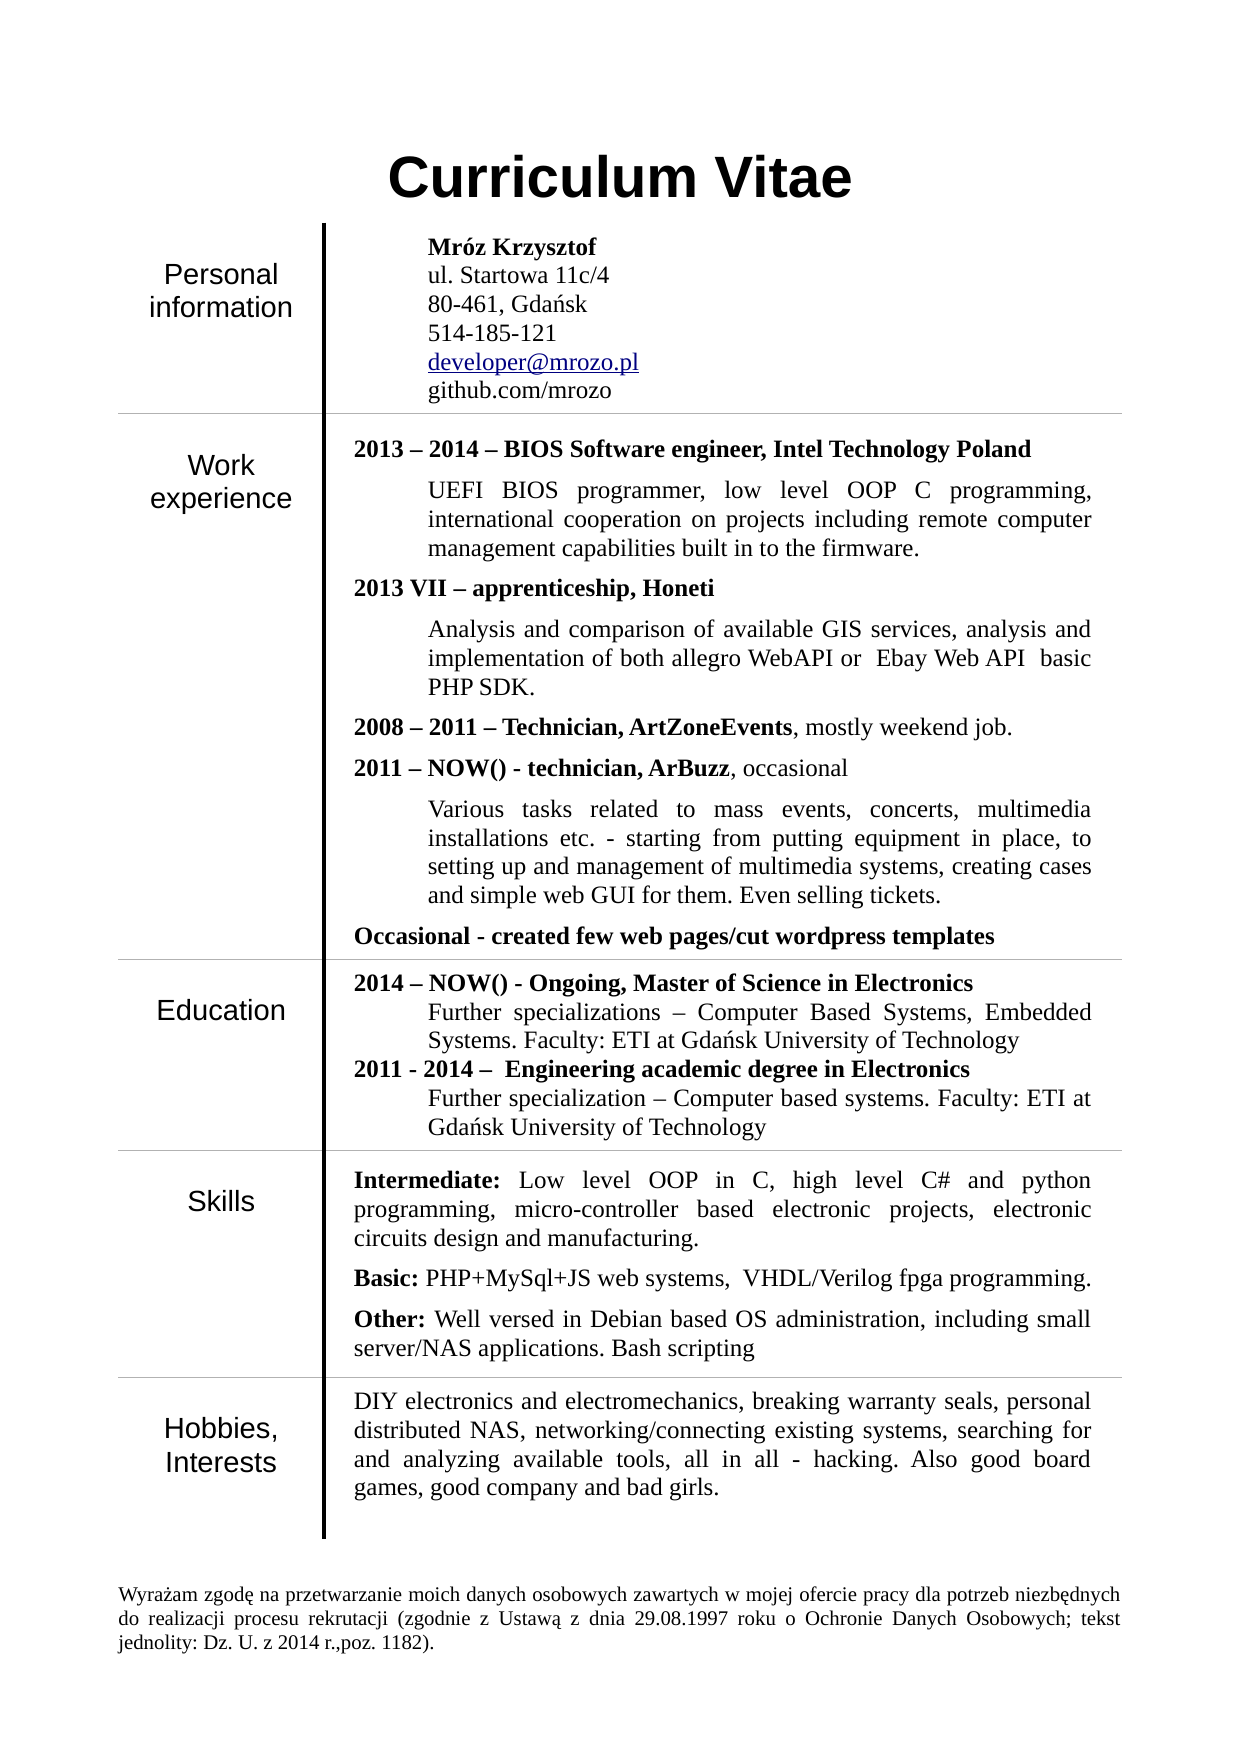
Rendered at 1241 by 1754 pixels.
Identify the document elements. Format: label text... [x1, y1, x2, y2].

table_cell Hobbies, Interests [118, 1378, 322, 1539]
table_cell Work experience [118, 414, 322, 959]
table_cell Education [118, 960, 322, 1149]
table_cell DIY electronics and electromechanics, breaking warranty seals, personal distributed NAS, networking/connecting existing systems, searching for and analyzing available tools, all in all - hacking. Also good board games, good company and bad girls. [326, 1378, 1122, 1539]
table_header Mróz Krzysztof ul. Startowa 11c/4 80-461, Gdańsk 514-185-121 developer@mrozo.pl github.com/mrozo [326, 223, 1122, 413]
title Curriculum Vitae [118, 143, 1122, 210]
table_cell Intermediate: Low level OOP in C, high level C# and python programming, micro-controller based electronic projects, electronic circuits design and manufacturing. Basic: PHP+MySql+JS web systems, VHDL/Verilog fpga programming. Other: Well versed in Debian based OS administration, including small server/NAS applications. Bash scripting [326, 1151, 1122, 1377]
table_header Personal information [118, 223, 322, 413]
table_cell 2014 – NOW() - Ongoing, Master of Science in Electronics Further specializations – Computer Based Systems, Embedded Systems. Faculty: ETI at Gdańsk University of Technology 2011 - 2014 – Engineering academic degree in Electronics Further specialization – Computer based systems. Faculty: ETI at Gdańsk University of Technology [326, 960, 1122, 1149]
table_cell Skills [118, 1151, 322, 1377]
table_cell 2013 – 2014 – BIOS Software engineer, Intel Technology Poland UEFI BIOS programmer, low level OOP C programming, international cooperation on projects including remote computer management capabilities built in to the firmware. 2013 VII – apprenticeship, Honeti Analysis and comparison of available GIS services, analysis and implementation of both allegro WebAPI or Ebay Web API basic PHP SDK. 2008 – 2011 – Technician, ArtZoneEvents, mostly weekend job. 2011 – NOW() - technician, ArBuzz, occasional Various tasks related to mass events, concerts, multimedia installations etc. - starting from putting equipment in place, to setting up and management of multimedia systems, creating cases and simple web GUI for them. Even selling tickets. Occasional - created few web pages/cut wordpress templates [326, 414, 1122, 959]
